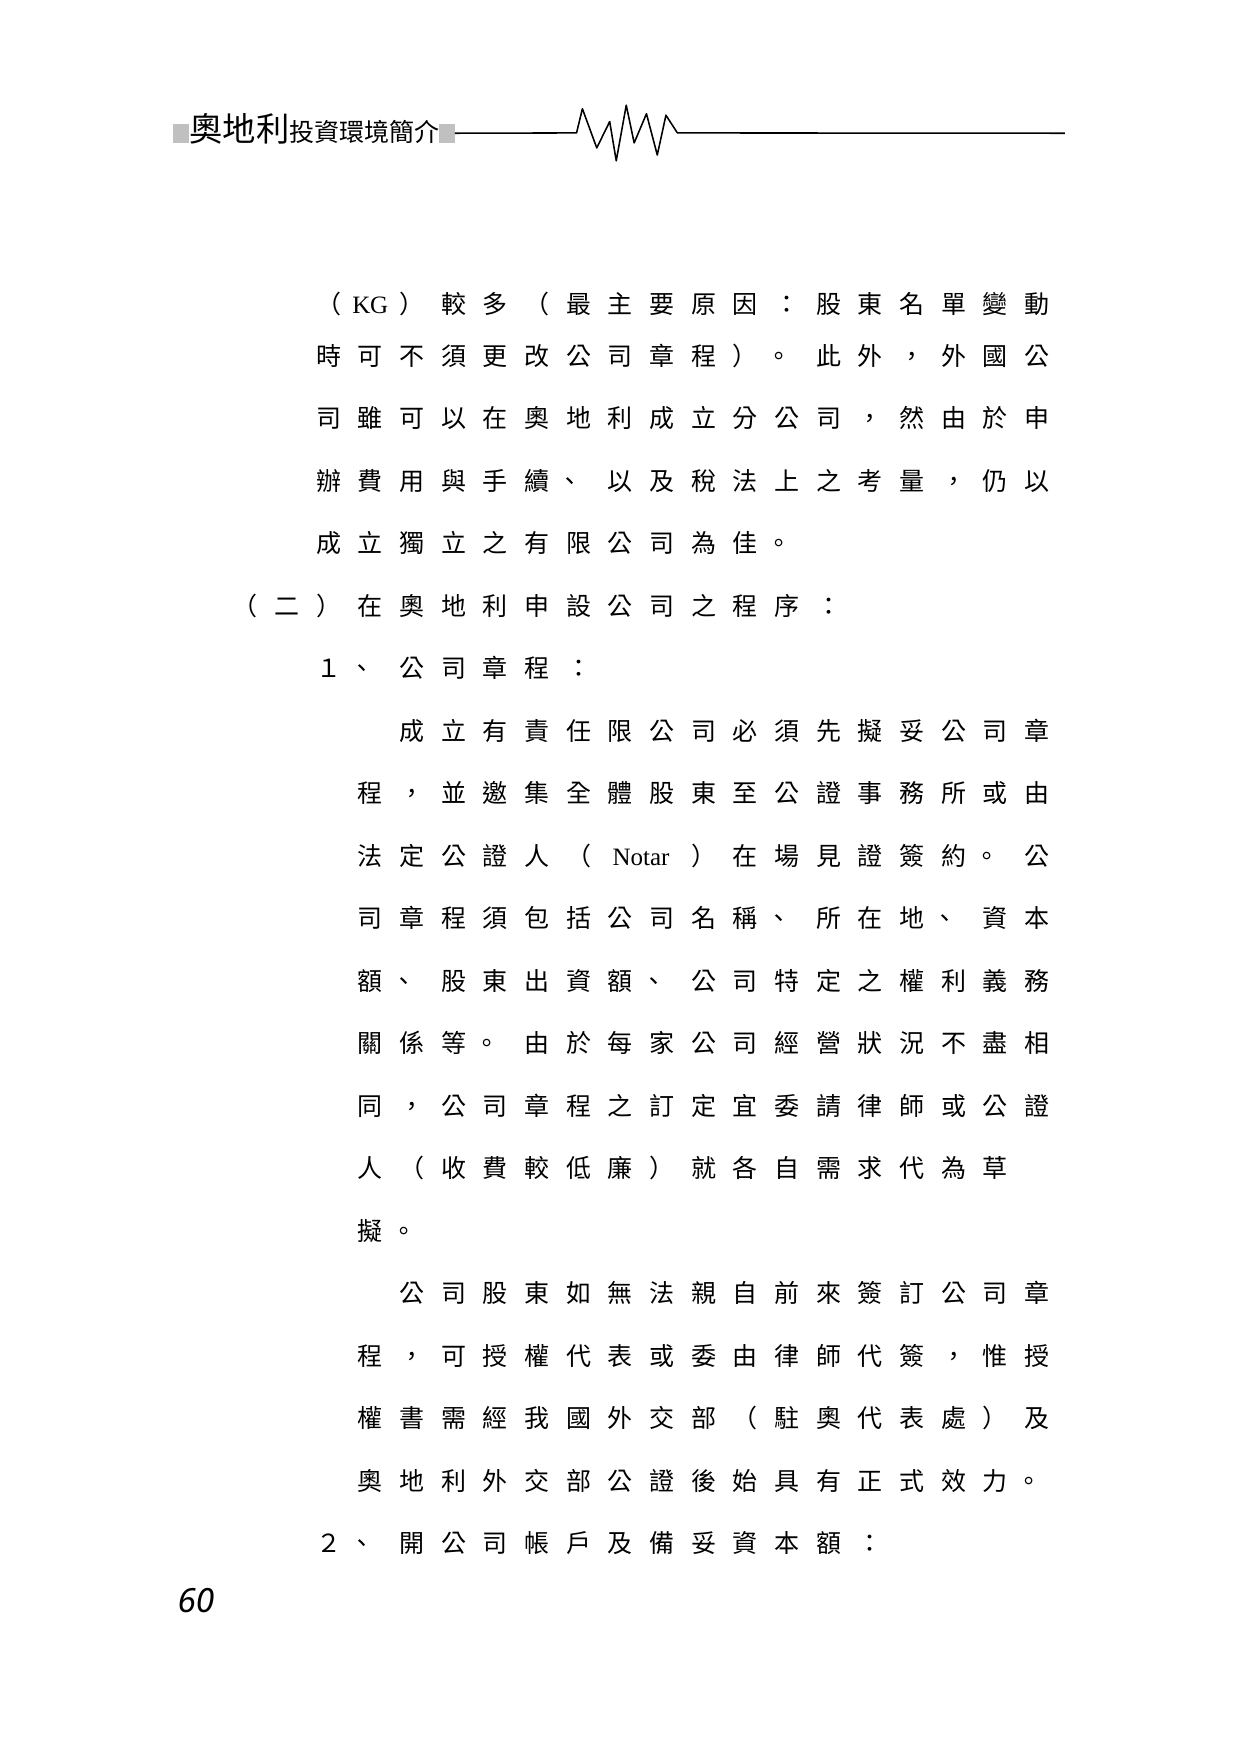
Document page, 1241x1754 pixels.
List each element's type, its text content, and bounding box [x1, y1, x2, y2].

text ２、開公司帳戶及備妥資本額： [281, 1500, 1058, 1563]
text （KG）較多（最主要原因：股東名單變動時可不須更改公司章程）。此外，外國公司雖可以在奧地利成立分公司，然由於申辦費用與手續、以及稅法上之考量，仍以成立獨立之有限公司為佳。 [281, 250, 1058, 563]
text 公司股東如無法親自前來簽訂公司章程，可授權代表或委由律師代簽，惟授權書需經我國外交部（駐奧代表處）及奧地利外交部公證後始具有正式效力。 [330, 1250, 1058, 1500]
text １、公司章程： [281, 625, 1058, 688]
text 成立有責任限公司必須先擬妥公司章程，並邀集全體股東至公證事務所或由法定公證人（Notar）在場見證簽約。公司章程須包括公司名稱、所在地、資本額、股東出資額、公司特定之權利義務關係等。由於每家公司經營狀況不盡相同，公司章程之訂定宜委請律師或公證人（收費較低廉）就各自需求代為草擬。 [330, 688, 1058, 1250]
text （二）在奧地利申設公司之程序： [207, 563, 1058, 625]
